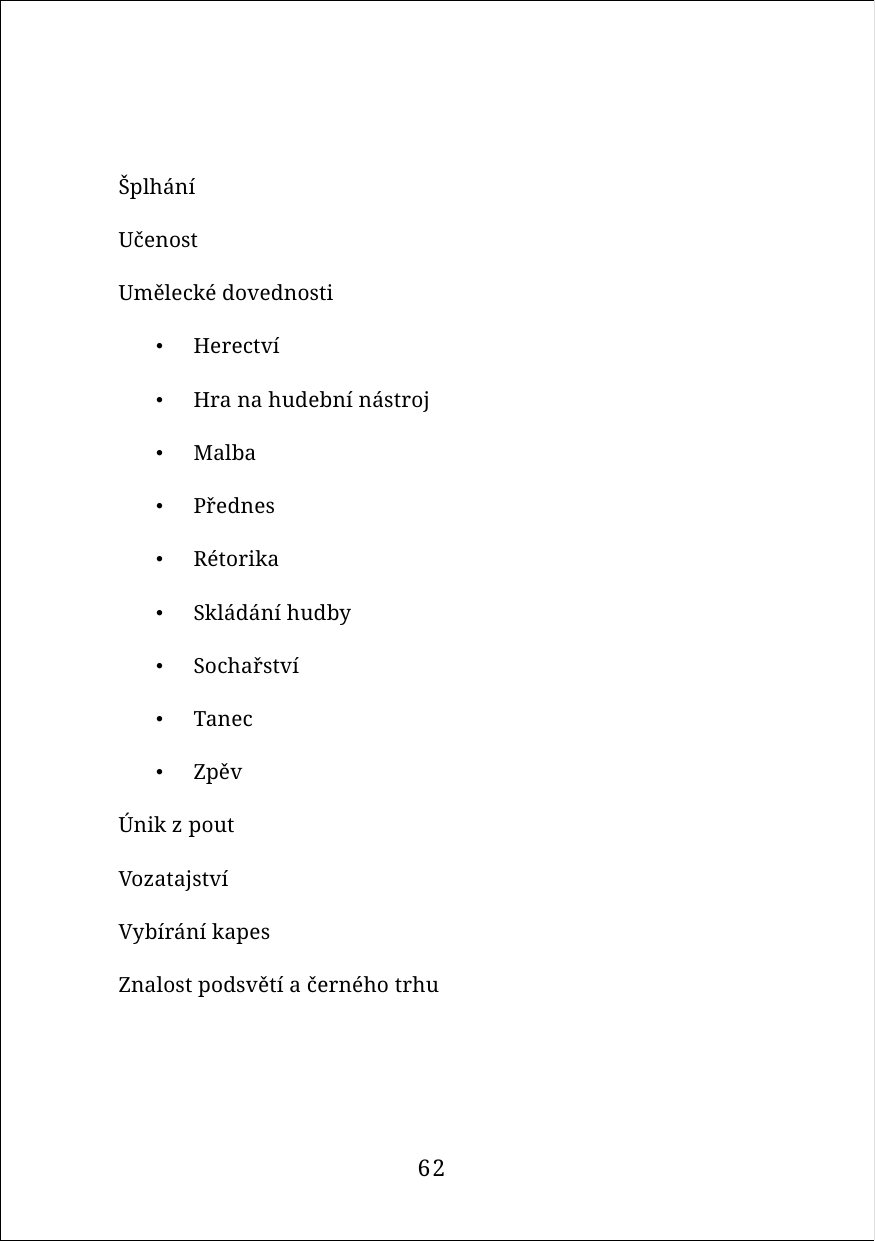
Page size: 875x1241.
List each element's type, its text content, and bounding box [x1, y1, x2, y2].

text Umělecké dovednosti [118, 278, 756, 307]
list Přednes [156, 491, 756, 519]
list Skládání hudby [156, 598, 756, 626]
text Učenost [118, 225, 756, 253]
text Vozatajství [118, 864, 756, 892]
list Zpěv [156, 757, 756, 786]
text Znalost podsvětí a černého trhu [118, 970, 756, 999]
text Vybírání kapes [118, 917, 756, 945]
list Malba [156, 438, 756, 466]
text Únik z pout [118, 811, 756, 839]
text Šplhání [118, 172, 756, 200]
list Tanec [156, 704, 756, 732]
list Hra na hudební nástroj [156, 385, 756, 413]
list Herectví [156, 331, 756, 360]
list Sochařství [156, 651, 756, 679]
list Rétorika [156, 544, 756, 573]
